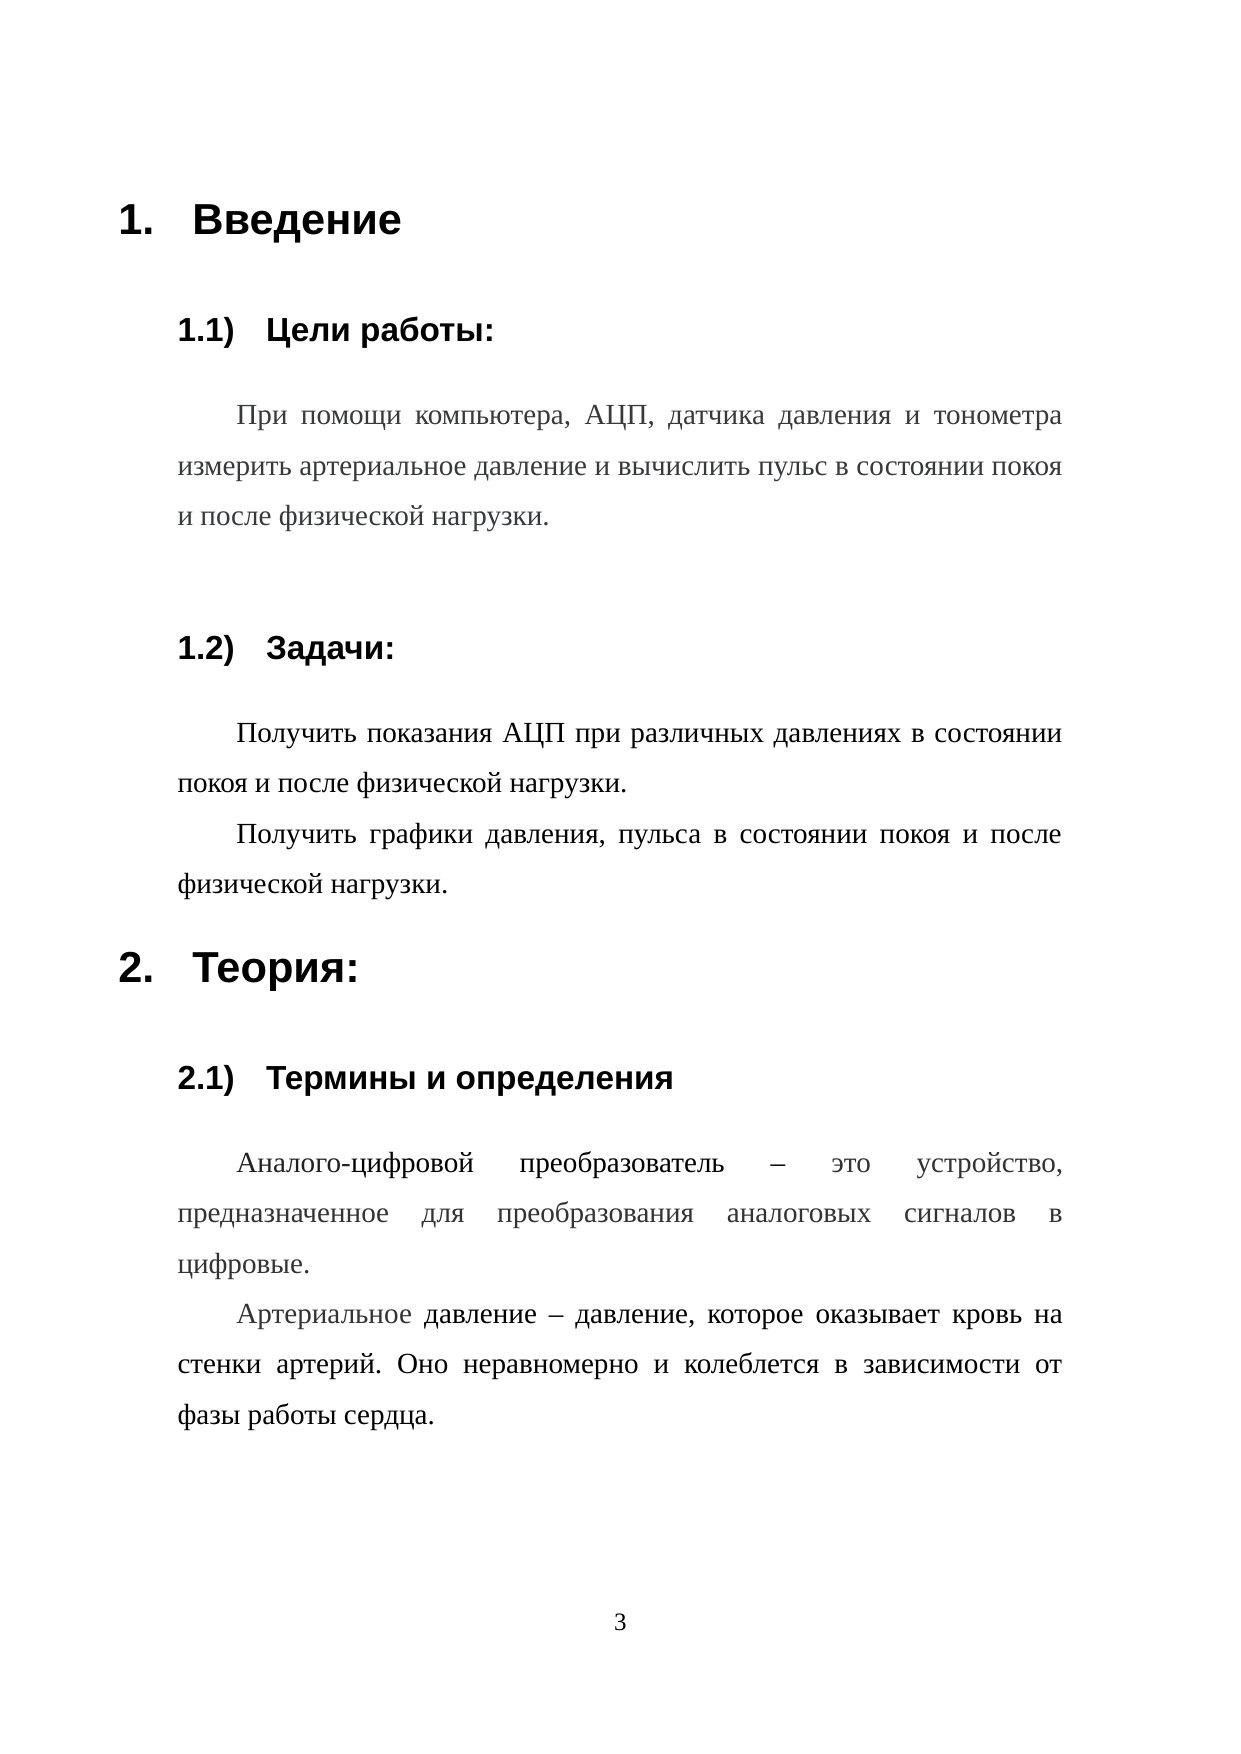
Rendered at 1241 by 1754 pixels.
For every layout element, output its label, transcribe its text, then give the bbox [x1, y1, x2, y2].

text Получить графики давления, пульса в состоянии покоя и после физической нагрузки. [177, 816, 1063, 899]
text Получить показания АЦП при различных давлениях в состоянии покоя и после физической нагрузки. [177, 715, 1063, 799]
subtitle Введение [118, 193, 1122, 243]
subtitle Термины и определения [118, 1058, 1122, 1097]
subtitle Теория: [118, 941, 1122, 991]
subtitle Цели работы: [118, 310, 1122, 349]
text Аналого-цифровой преобразователь – это устройство, предназначенное для преобразования аналоговых сигналов в цифровые. [177, 1145, 1063, 1279]
subtitle Задачи: [118, 628, 1122, 666]
text Артериальное давление – давление, которое оказывает кровь на стенки артерий. Оно неравномерно и колеблется в зависимости от фазы работы сердца. [177, 1296, 1063, 1430]
text При помощи компьютера, АЦП, датчика давления и тонометра измерить артериальное давление и вычислить пульс в состоянии покоя и после физической нагрузки. [177, 397, 1063, 531]
